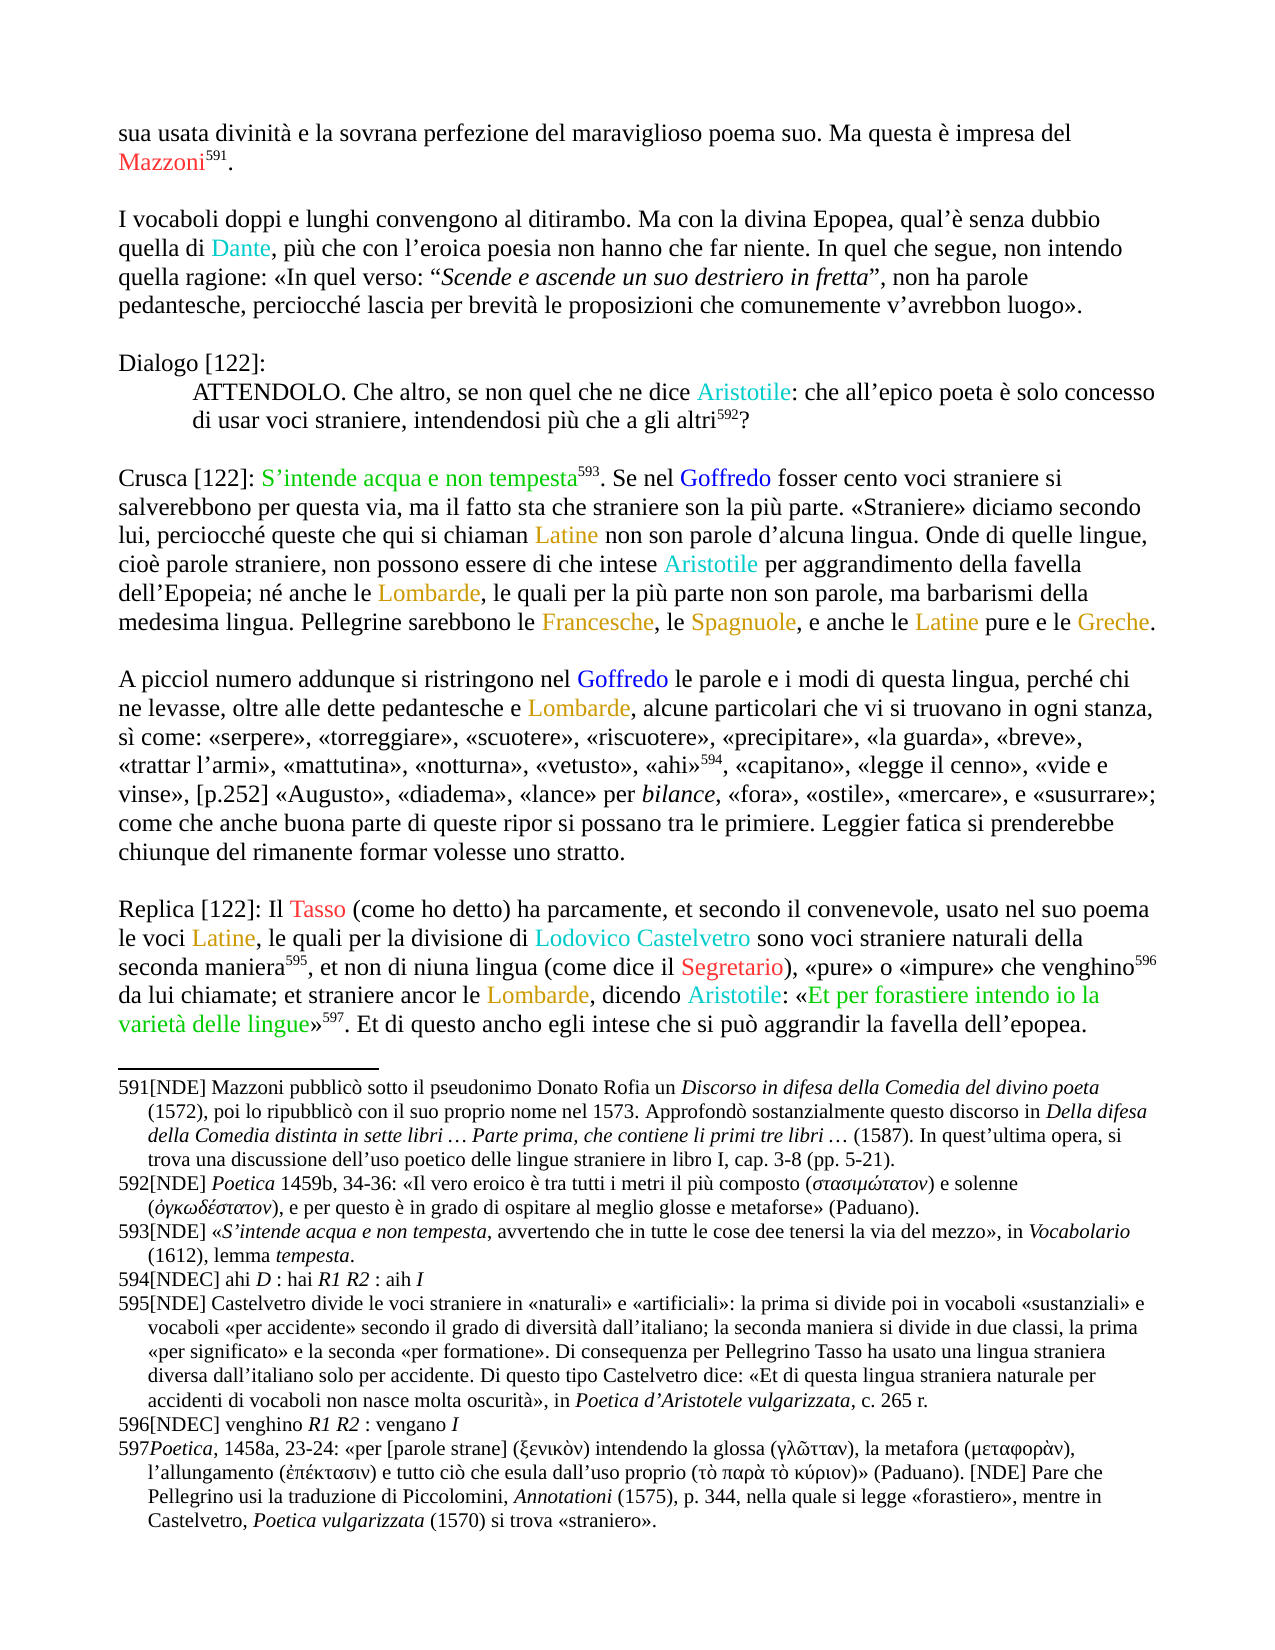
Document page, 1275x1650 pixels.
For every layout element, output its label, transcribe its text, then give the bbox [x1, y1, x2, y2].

text [NDE] «S’intende acqua e non tempesta, avvertendo che in tutte le cose dee tenersi la via del mezzo», in Vocabolario (1612), lemma tempesta. [118, 1219, 1157, 1267]
text [NDEC] venghino R1 R2 : vengano I [118, 1412, 1157, 1436]
text I vocaboli doppi e lunghi convengono al ditirambo. Ma con la divina Epopea, qual’è senza dubbio quella di Dante, più che con l’eroica poesia non hanno che far niente. In quel che segue, non intendo quella ragione: «In quel verso: “Scende e ascende un suo destriero in fretta”, non ha parole pedantesche, perciocché lascia per brevità le proposizioni che comunemente v’avrebbon luogo». [118, 204, 1157, 319]
text sua usata divinità e la sovrana perfezione del maraviglioso poema suo. Ma questa è impresa del Mazzoni. [118, 118, 1157, 176]
text A picciol numero addunque si ristringono nel Goffredo le parole e i modi di questa lingua, perché chi ne levasse, oltre alle dette pedantesche e Lombarde, alcune particolari che vi si truovano in ogni stanza, sì come: «serpere», «torreggiare», «scuotere», «riscuotere», «precipitare», «la guarda», «breve», «trattar l’armi», «mattutina», «notturna», «vetusto», «ahi», «capitano», «legge il cenno», «vide e vinse», [p.252] «Augusto», «diadema», «lance» per bilance, «fora», «ostile», «mercare», e «susurrare»; come che anche buona parte di queste ripor si possano tra le primiere. Leggier fatica si prenderebbe chiunque del rimanente formar volesse uno stratto. [118, 664, 1157, 866]
text [NDEC] ahi D : hai R1 R2 : aih I [118, 1267, 1157, 1291]
text [NDE] Castelvetro divide le voci straniere in «naturali» e «artificiali»: la prima si divide poi in vocaboli «sustanziali» e vocaboli «per accidente» secondo il grado di diversità dall’italiano; la seconda maniera si divide in due classi, la prima «per significato» e la seconda «per formatione». Di consequenza per Pellegrino Tasso ha usato una lingua straniera diversa dall’italiano solo per accidente. Di questo tipo Castelvetro dice: «Et di questa lingua straniera naturale per accidenti di vocaboli non nasce molta oscurità», in Poetica d’Aristotele vulgarizzata, c. 265 r. [118, 1291, 1157, 1412]
text [NDE] Poetica 1459b, 34-36: «Il vero eroico è tra tutti i metri il più composto (στασιμώτατον) e solenne (ὀγκωδέστατον), e per questo è in grado di ospitare al meglio glosse e metaforse» (Paduano). [118, 1171, 1157, 1219]
text ATTENDOLO. Che altro, se non quel che ne dice Aristotile: che all’epico poeta è solo concesso di usar voci straniere, intendendosi più che a gli altri? [192, 377, 1157, 434]
text Replica [122]: Il Tasso (come ho detto) ha parcamente, et secondo il convenevole, usato nel suo poema le voci Latine, le quali per la divisione di Lodovico Castelvetro sono voci straniere naturali della seconda maniera, et non di niuna lingua (come dice il Segretario), «pure» o «impure» che venghino da lui chiamate; et straniere ancor le Lombarde, dicendo Aristotile: «Et per forastiere intendo io la varietà delle lingue». Et di questo ancho egli intese che si può aggrandir la favella dell’epopea. [118, 894, 1157, 1038]
text Crusca [122]: S’intende acqua e non tempesta. Se nel Goffredo fosser cento voci straniere si salverebbono per questa via, ma il fatto sta che straniere son la più parte. «Straniere» diciamo secondo lui, perciocché queste che qui si chiaman Latine non son parole d’alcuna lingua. Onde di quelle lingue, cioè parole straniere, non possono essere di che intese Aristotile per aggrandimento della favella dell’Epopeia; né anche le Lombarde, le quali per la più parte non son parole, ma barbarismi della medesima lingua. Pellegrine sarebbono le Francesche, le Spagnuole, e anche le Latine pure e le Greche. [118, 463, 1157, 636]
text Poetica, 1458a, 23-24: «per [parole strane] (ξενικὸν) intendendo la glossa (γλῶτταν), la metafora (μεταφορὰν), l’allungamento (ἐπέκτασιν) e tutto ciò che esula dall’uso proprio (τὸ παρὰ τὸ κύριον)» (Paduano). [NDE] Pare che Pellegrino usi la traduzione di Piccolomini, Annotationi (1575), p. 344, nella quale si legge «forastiero», mentre in Castelvetro, Poetica vulgarizzata (1570) si trova «straniero». [118, 1436, 1157, 1532]
text [NDE] Mazzoni pubblicò sotto il pseudonimo Donato Rofia un Discorso in difesa della Comedia del divino poeta (1572), poi lo ripubblicò con il suo proprio nome nel 1573. Approfondò sostanzialmente questo discorso in Della difesa della Comedia distinta in sette libri … Parte prima, che contiene li primi tre libri … (1587). In quest’ultima opera, si trova una discussione dell’uso poetico delle lingue straniere in libro I, cap. 3-8 (pp. 5-21). [118, 1075, 1157, 1171]
text Dialogo [122]: [118, 348, 1157, 377]
